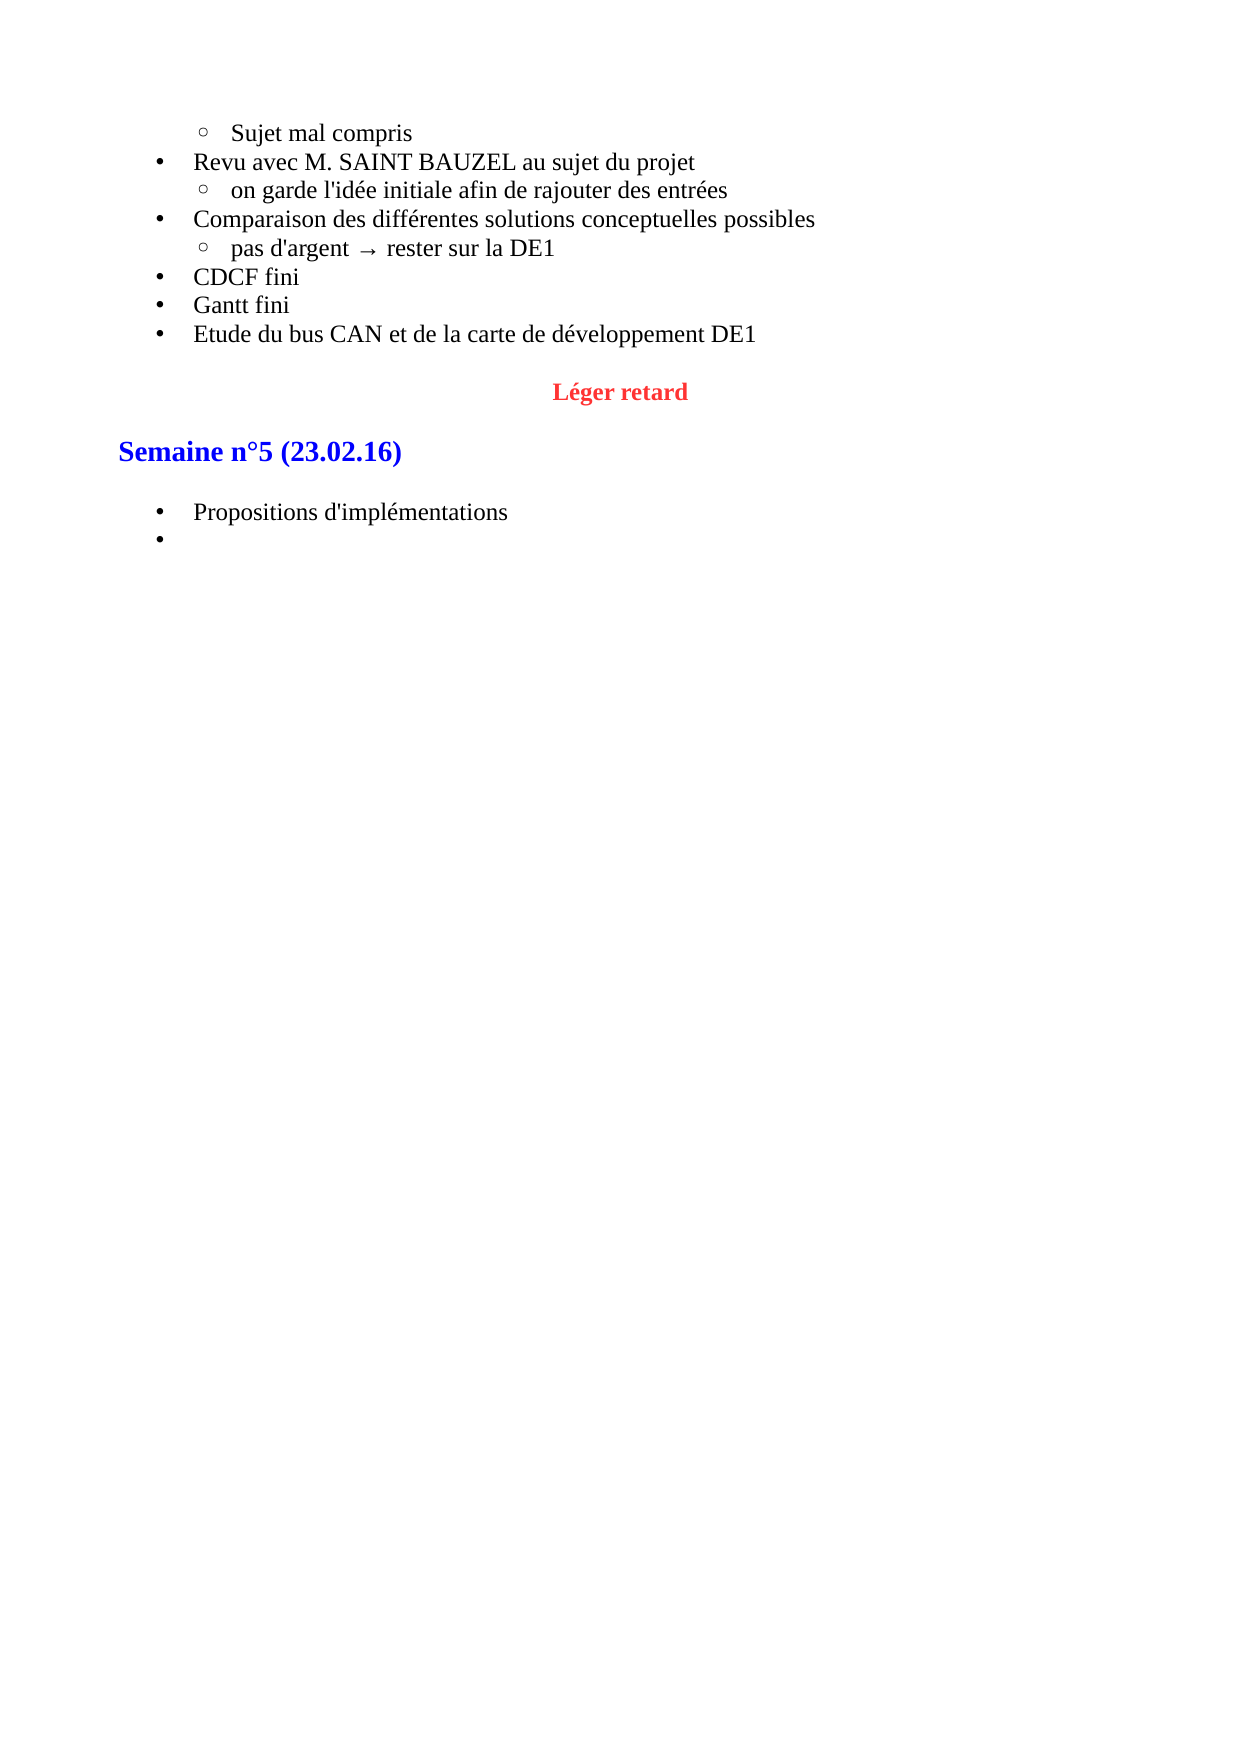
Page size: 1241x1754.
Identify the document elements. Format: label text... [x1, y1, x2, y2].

list Comparaison des différentes solutions conceptuelles possibles [156, 204, 1122, 233]
list Gantt fini [156, 291, 1122, 319]
list CDCF fini [156, 262, 1122, 291]
list Sujet mal compris [193, 118, 1122, 147]
list pas d'argent → rester sur la DE1 [193, 233, 1122, 262]
list Revu avec M. SAINT BAUZEL au sujet du projet [156, 147, 1122, 176]
text Semaine n°5 (23.02.16) [118, 434, 1122, 468]
list Etude du bus CAN et de la carte de développement DE1 [156, 319, 1122, 348]
text Léger retard [118, 377, 1122, 406]
list on garde l'idée initiale afin de rajouter des entrées [193, 176, 1122, 204]
list Propositions d'implémentations [156, 497, 1122, 525]
